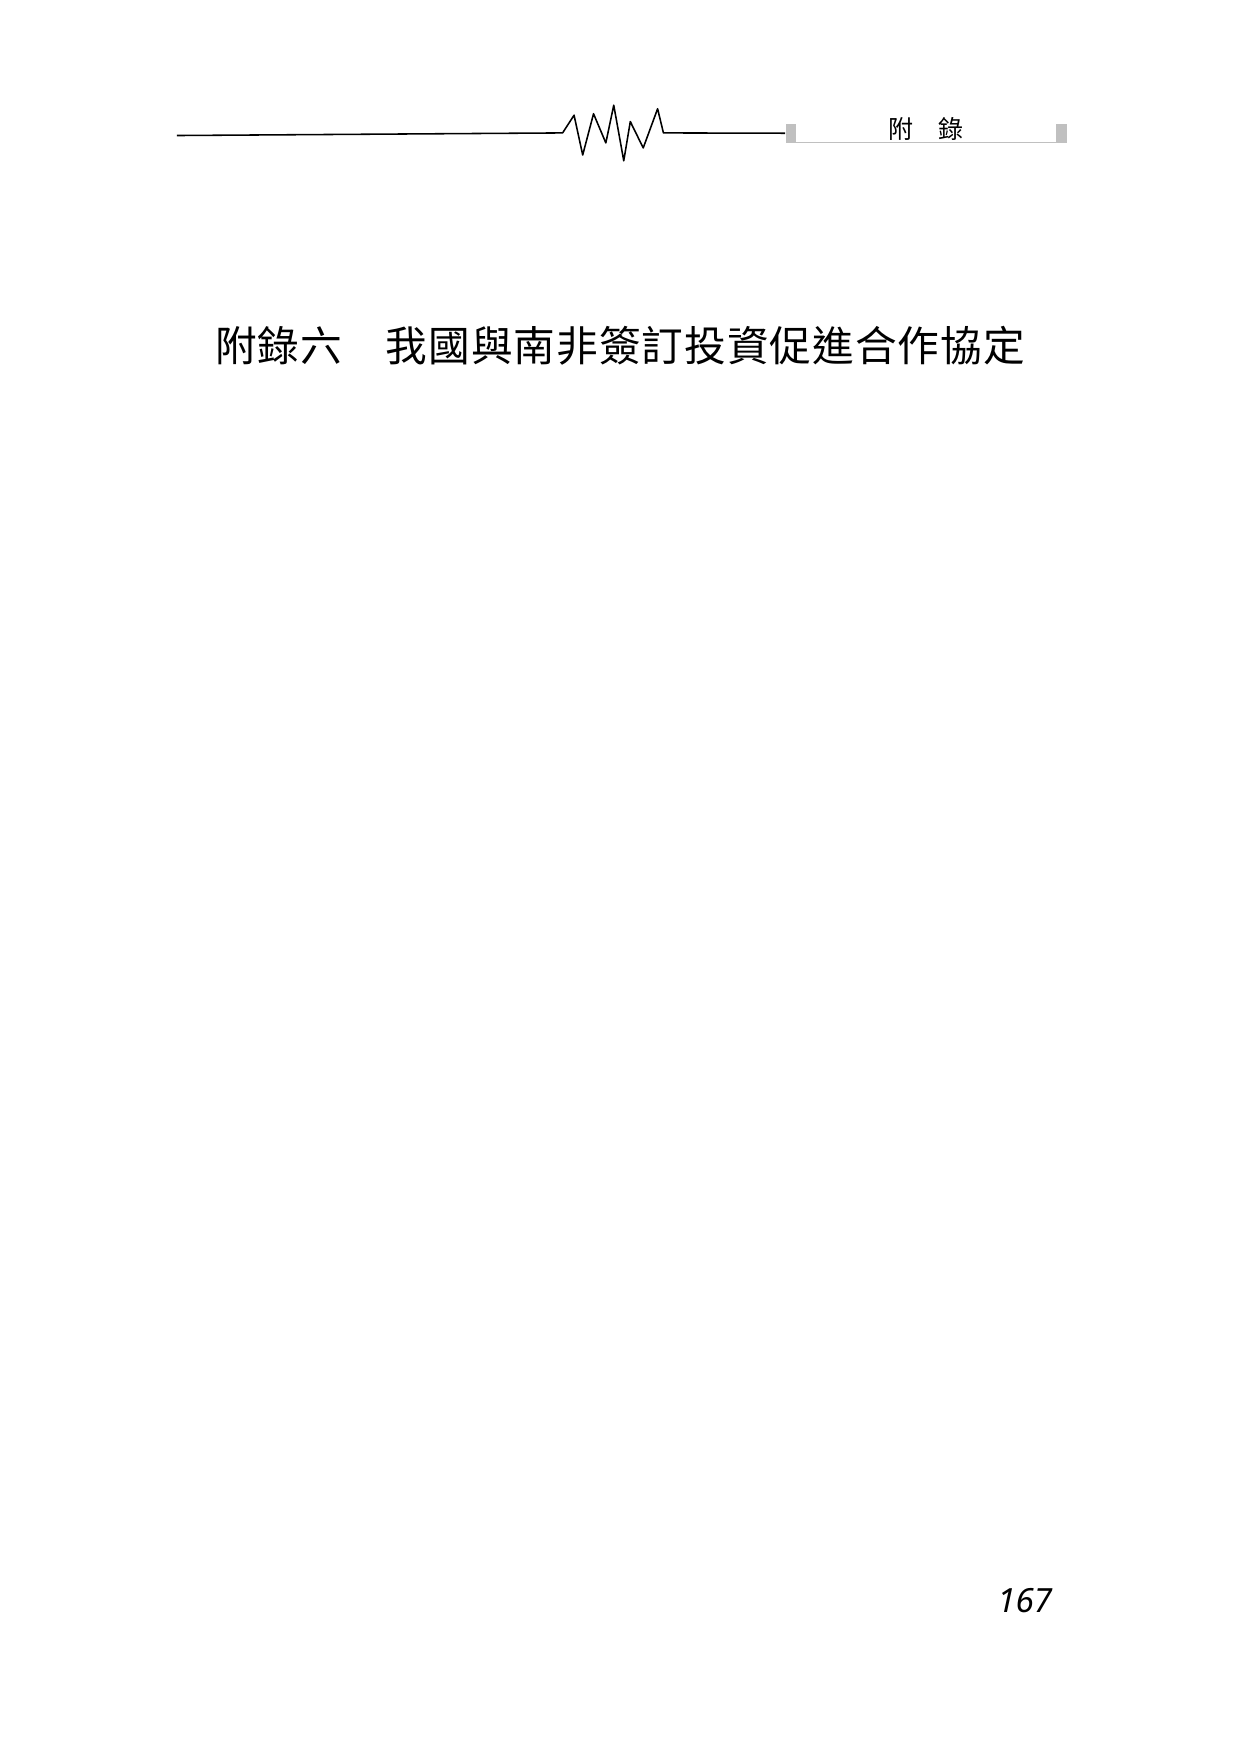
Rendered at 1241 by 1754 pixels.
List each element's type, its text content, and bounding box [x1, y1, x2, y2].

text 附錄六 我國與南非簽訂投資促進合作協定 [183, 313, 1058, 373]
